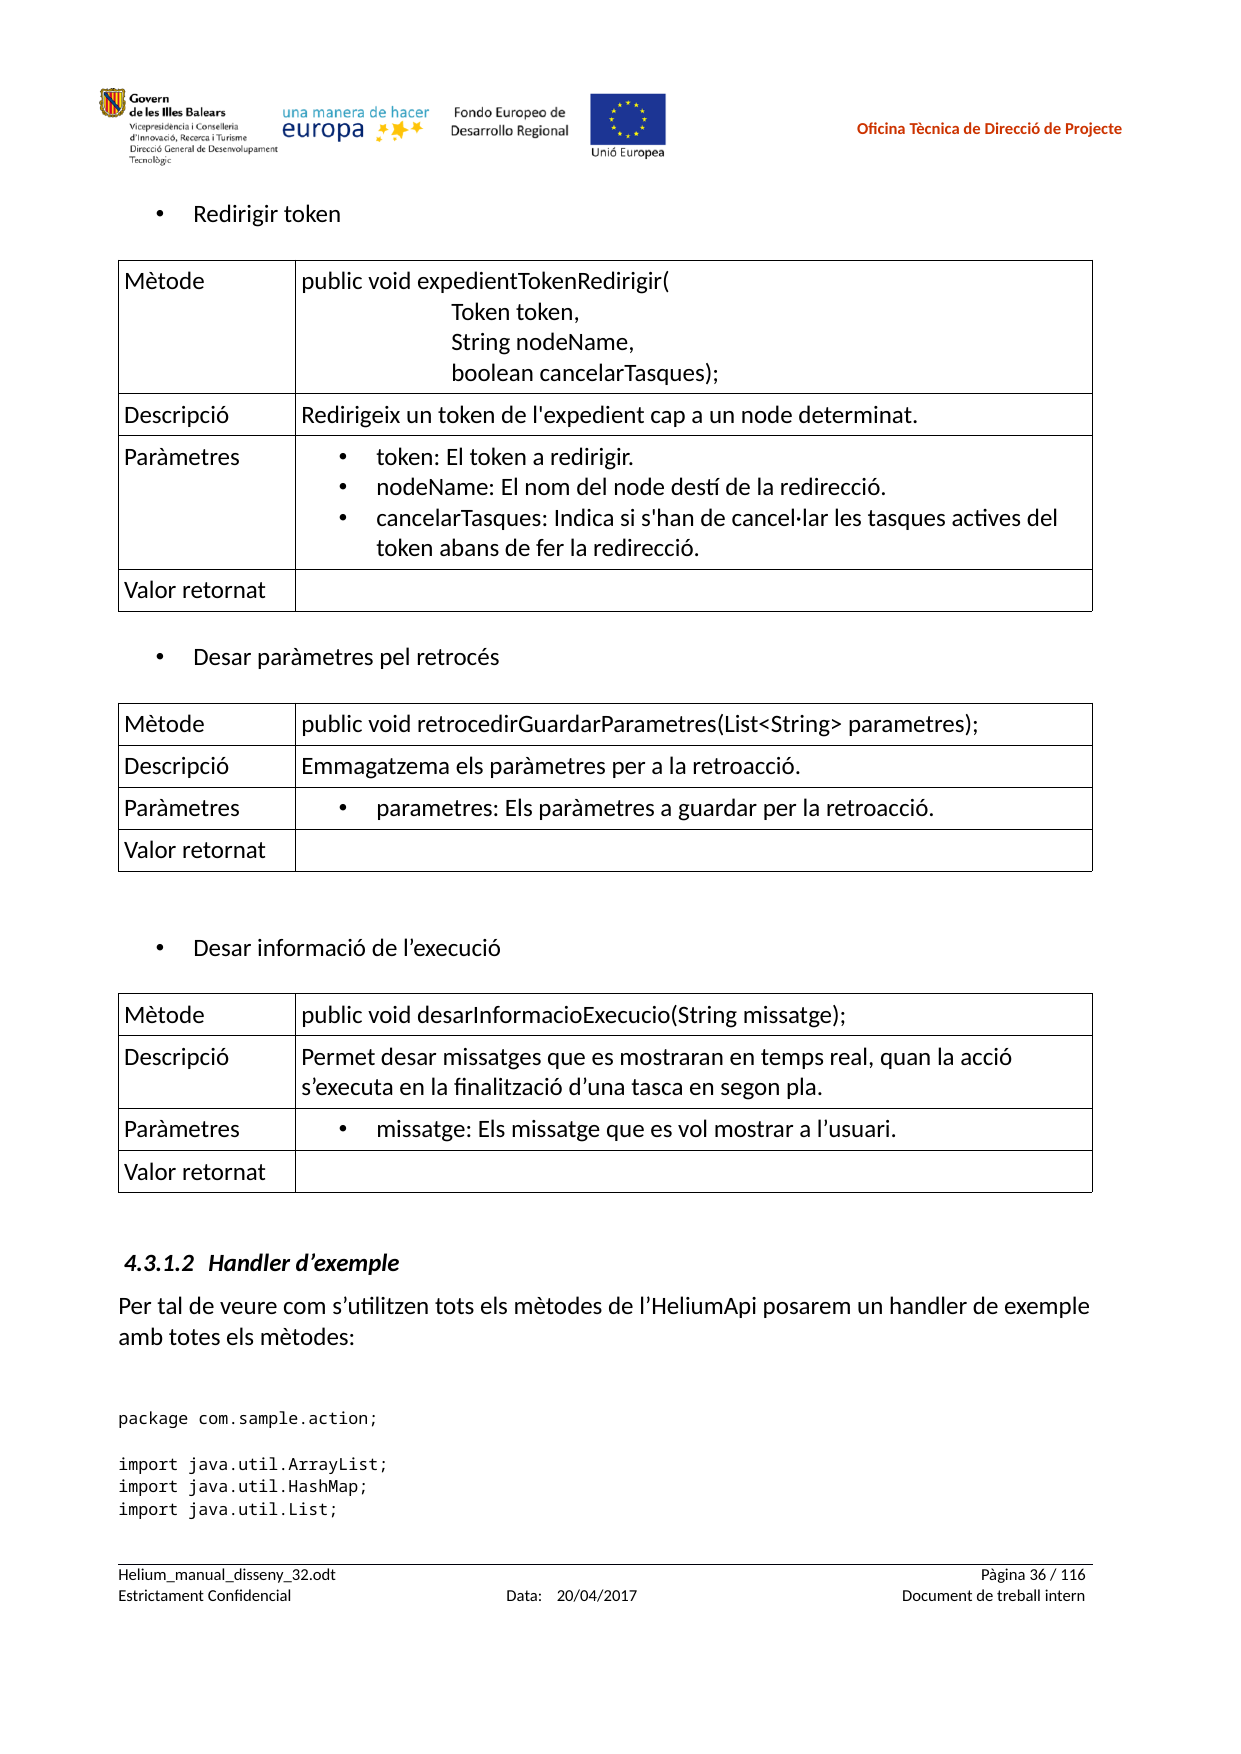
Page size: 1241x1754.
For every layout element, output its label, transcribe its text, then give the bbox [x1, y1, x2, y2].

table_header Mètode [119, 261, 295, 393]
picture [99, 87, 668, 166]
text import java.util.ArrayList; [118, 1452, 1122, 1475]
table_cell Valor retornat [119, 830, 295, 871]
list Desar paràmetres pel retrocés [156, 642, 1122, 672]
table_header Mètode [119, 994, 295, 1035]
table_cell Valor retornat [119, 1151, 295, 1192]
table_cell Descripció [119, 1036, 295, 1108]
table_cell Descripció [119, 746, 295, 787]
table_cell Valor retornat [119, 570, 295, 611]
subtitle Handler d’exemple [118, 1248, 1122, 1278]
table_header public void retrocedirGuardarParametres(List<String> parametres); [296, 704, 1092, 745]
text import java.util.HashMap; [118, 1475, 1122, 1498]
list Redirigir token [156, 198, 1122, 229]
table_cell Descripció [119, 394, 295, 435]
table_cell [296, 1151, 1092, 1192]
table_cell missatge: Els missatge que es vol mostrar a l’usuari. [296, 1109, 1092, 1150]
text Per tal de veure com s’utilitzen tots els mètodes de l’HeliumApi posarem un handler de exemple amb totes els mètodes: [118, 1290, 1122, 1351]
table_cell Permet desar missatges que es mostraran en temps real, quan la acció s’executa en la finalització d’una tasca en segon pla. [296, 1036, 1092, 1108]
table_header public void expedientTokenRedirigir( Token token, String nodeName, boolean cancelarTasques); [296, 261, 1092, 393]
table_cell token: El token a redirigir. nodeName: El nom del node destí de la redirecció. cancelarTasques: Indica si s'han de cancel·lar les tasques actives del token abans de fer la redirecció. [296, 436, 1092, 569]
table_header Mètode [119, 704, 295, 745]
table_cell [296, 830, 1092, 871]
table_cell [296, 570, 1092, 611]
list Desar informació de l’execució [156, 932, 1122, 963]
table_cell Paràmetres [119, 1109, 295, 1150]
table_cell Emmagatzema els paràmetres per a la retroacció. [296, 746, 1092, 787]
text import java.util.List; [118, 1498, 1122, 1521]
table_header public void desarInformacioExecucio(String missatge); [296, 994, 1092, 1035]
table_cell Paràmetres [119, 436, 295, 569]
table_cell Paràmetres [119, 788, 295, 829]
table_cell parametres: Els paràmetres a guardar per la retroacció. [296, 788, 1092, 829]
text package com.sample.action; [118, 1407, 1122, 1430]
table_cell Redirigeix un token de l'expedient cap a un node determinat. [296, 394, 1092, 435]
